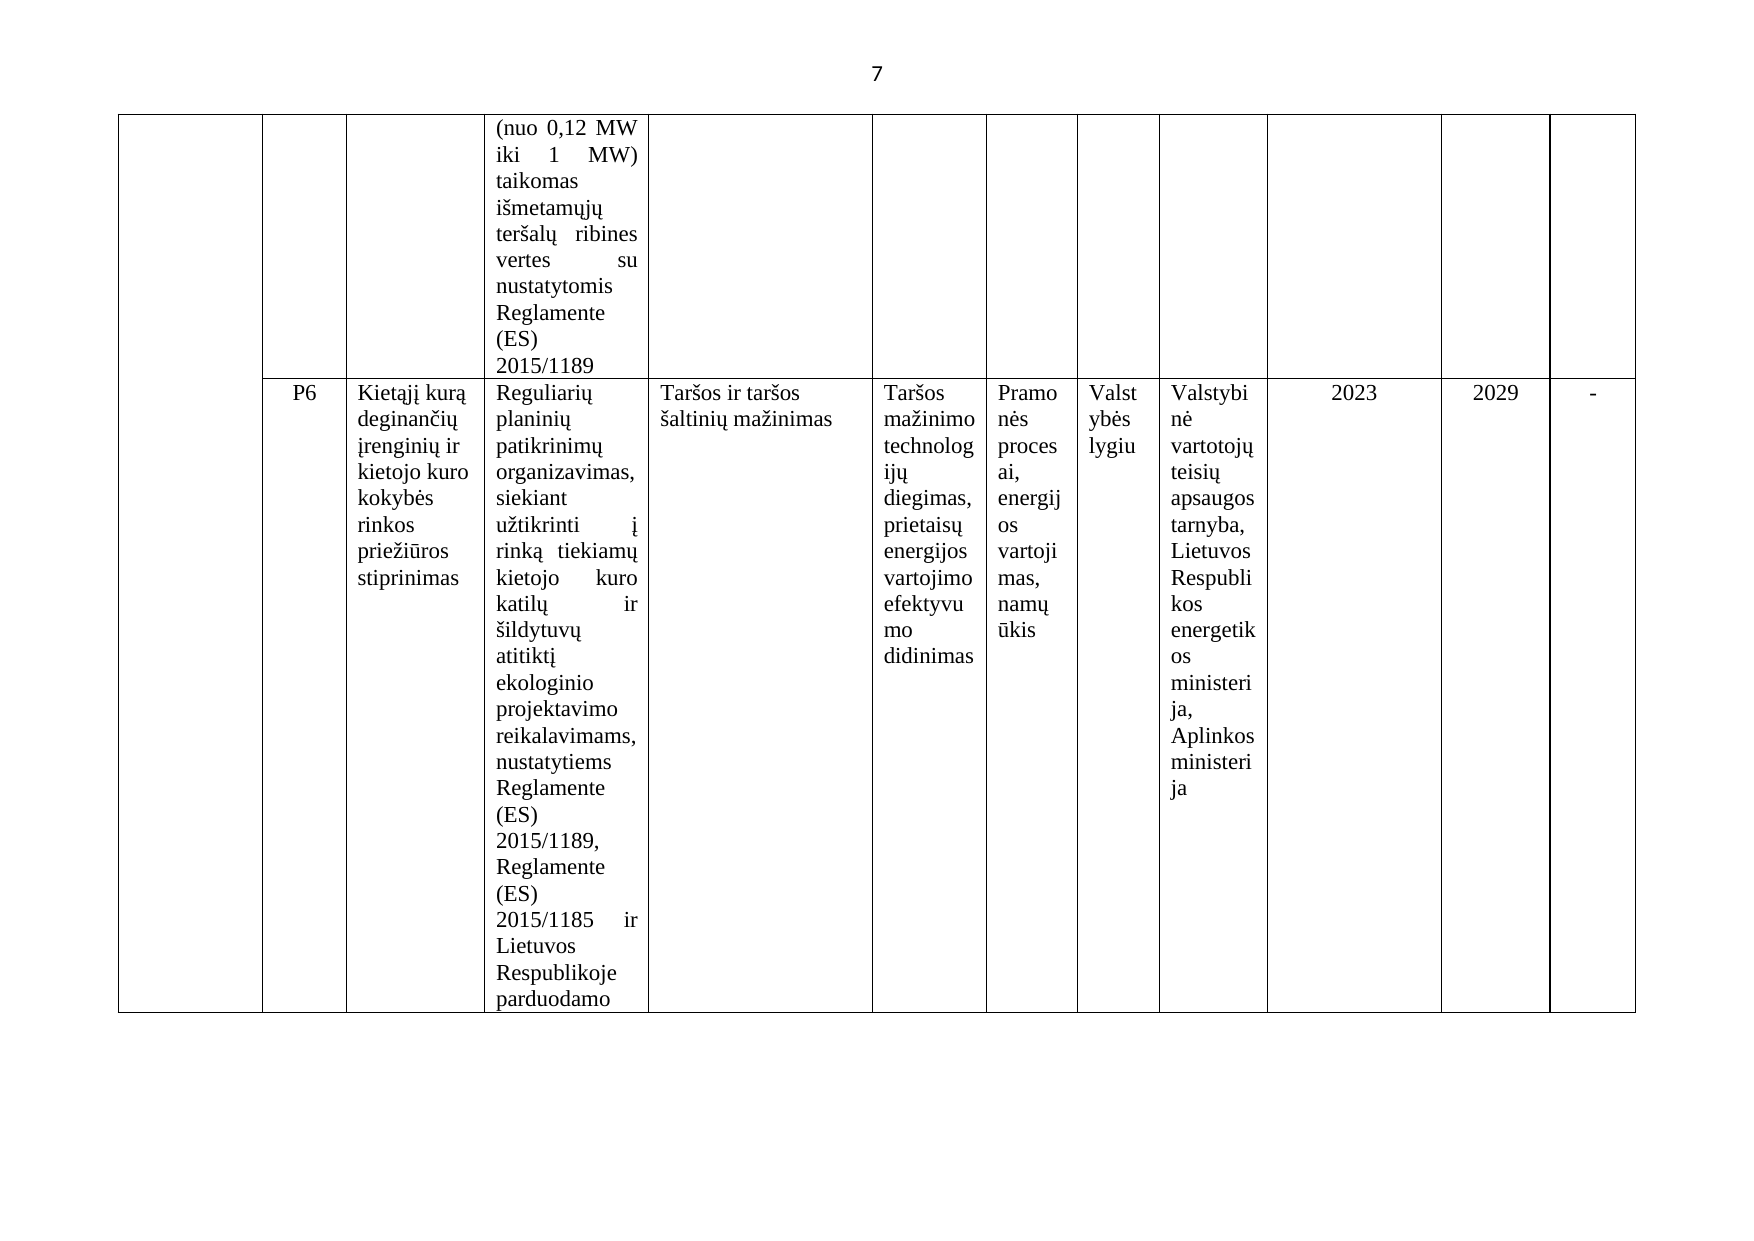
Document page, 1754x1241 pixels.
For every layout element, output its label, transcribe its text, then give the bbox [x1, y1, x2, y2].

table_cell [119, 115, 262, 1012]
table_cell [649, 115, 872, 378]
table_cell - [1551, 379, 1635, 1012]
table_cell [347, 115, 484, 378]
table_cell [987, 115, 1077, 378]
table_cell [873, 115, 986, 378]
table_cell Reguliarių planinių patikrinimų organizavimas, siekiant užtikrinti į rinką tiekiamų kietojo kuro katilų ir šildytuvų atitiktį ekologinio projektavimo reikalavimams, nustatytiems Reglamente (ES) 2015/1189, Reglamente (ES) 2015/1185 ir Lietuvos Respublikoje parduodamo [485, 379, 648, 1012]
table_cell 2029 [1442, 379, 1549, 1012]
table_cell [1078, 115, 1159, 378]
table_cell 2023 [1268, 379, 1441, 1012]
table_cell - [1551, 115, 1635, 378]
table_cell Valstybinė vartotojų teisių apsaugos tarnyba, Lietuvos Respublikos energetikos ministerija, Aplinkos ministerija [1160, 379, 1267, 1012]
table_cell [1160, 115, 1267, 378]
table_cell Valstybės lygiu [1078, 379, 1159, 1012]
table_cell Taršos mažinimo technologijų diegimas, prietaisų energijos vartojimo efektyvumo didinimas [873, 379, 986, 1012]
table_cell (nuo 0,12 MW iki 1 MW) taikomas išmetamųjų teršalų ribines vertes su nustatytomis Reglamente (ES) 2015/1189 [485, 115, 648, 378]
table_cell Kietąjį kurą deginančių įrenginių ir kietojo kuro kokybės rinkos priežiūros stiprinimas [347, 379, 484, 1012]
table_cell P6 [263, 379, 346, 1012]
table_cell [1268, 115, 1441, 378]
table_cell Pramonės procesai, energijos vartojimas, namų ūkis [987, 379, 1077, 1012]
table_cell [1442, 115, 1549, 378]
table_cell Taršos ir taršos šaltinių mažinimas [649, 379, 872, 1012]
table_cell [263, 115, 346, 378]
